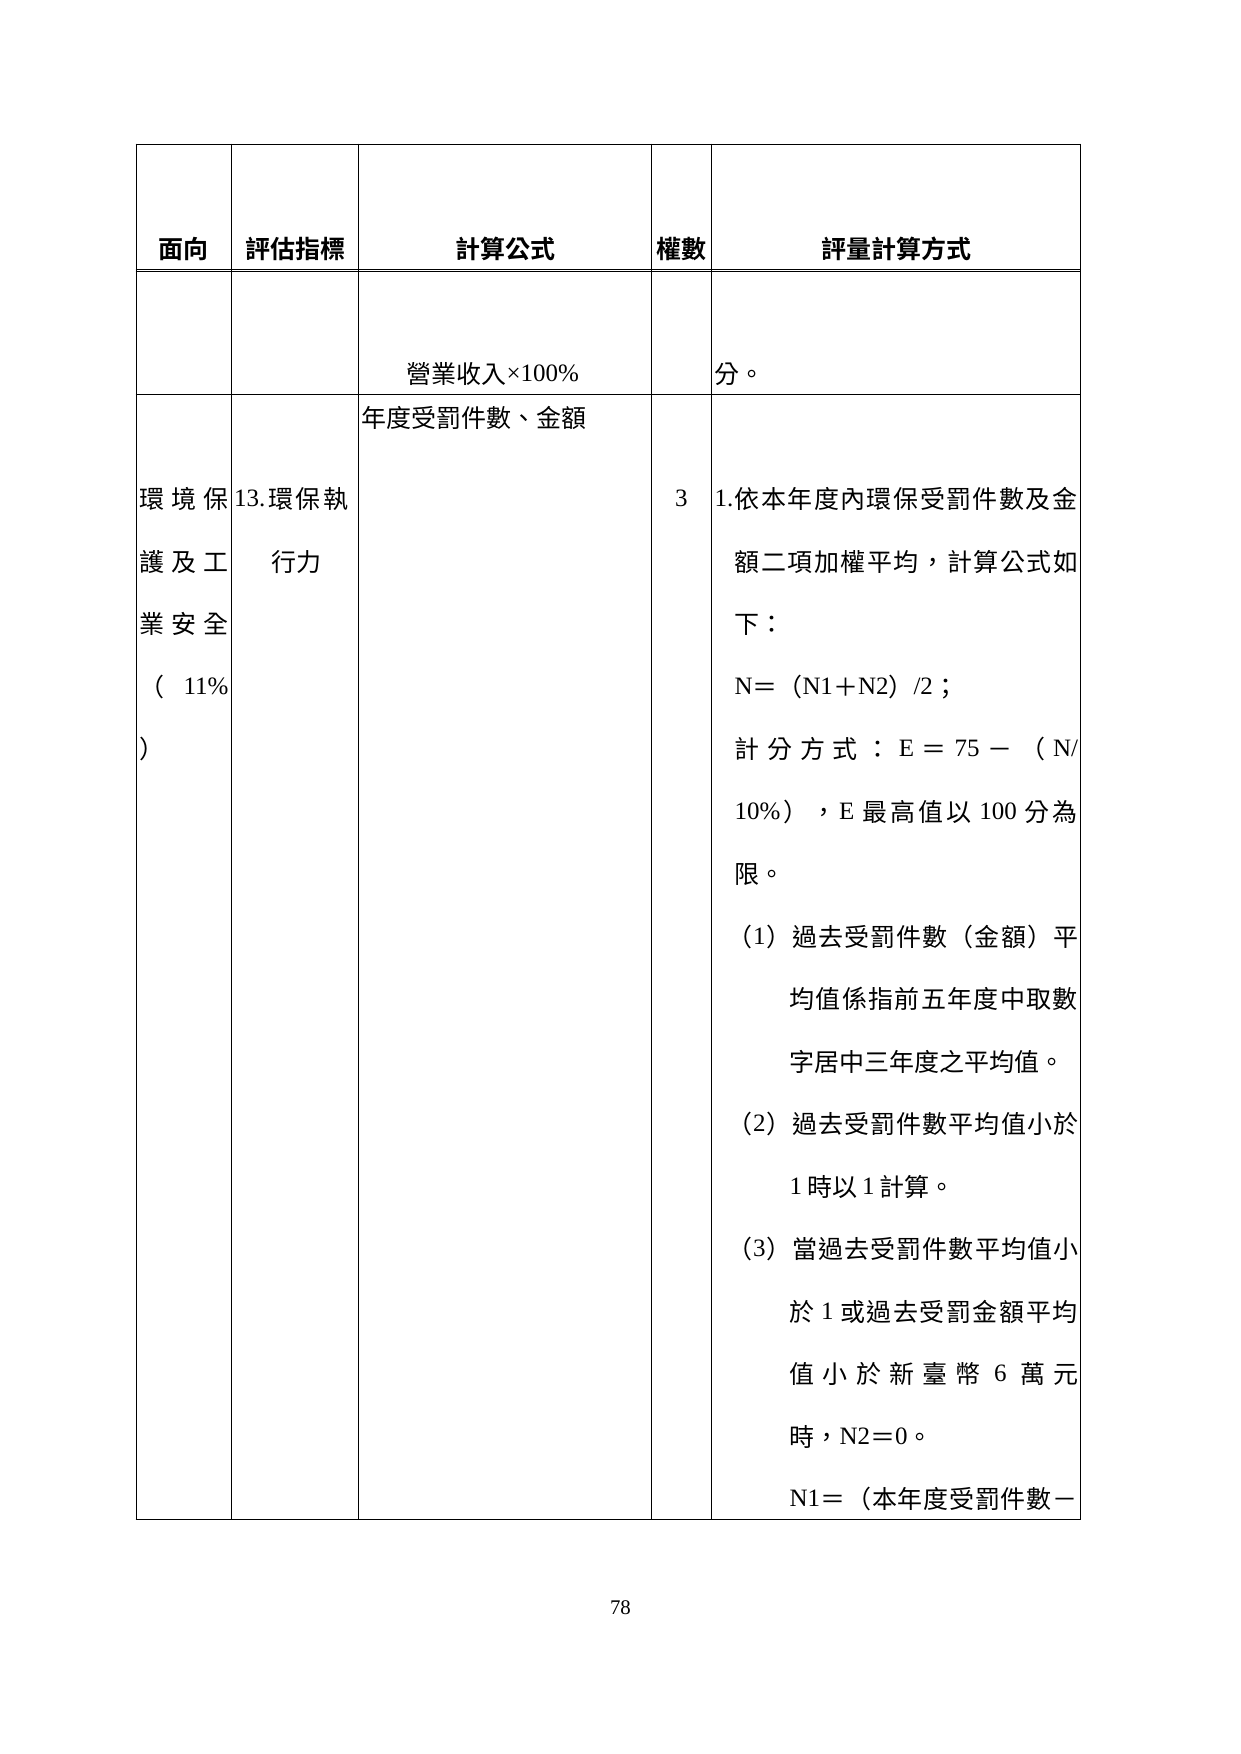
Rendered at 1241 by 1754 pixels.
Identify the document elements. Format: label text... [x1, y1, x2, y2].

table_cell 13.環保執行力 [232, 395, 358, 1518]
table_cell [232, 272, 358, 393]
table_cell 1.依本年度內環保受罰件數及金額二項加權平均，計算公式如下： N＝（N1＋N2）/2； 計分方式：E＝75－（N/10%），E最高值以100分為限。 （1）過去受罰件數（金額）平均值係指前五年度中取數字居中三年度之平均值。 （2）過去受罰件數平均值小於1時以1計算。 （3）當過去受罰件數平均值小於1或過去受罰金額平均值小於新臺幣6萬元時，N2＝0。 N1＝（本年度受罰件數－ [712, 395, 1080, 1518]
table_cell 年度受罰件數、金額 [359, 395, 651, 1518]
table_cell [652, 272, 711, 393]
table_cell 營業收入×100% [359, 272, 651, 393]
table_cell 環境保護及工業安全（11%） [137, 395, 231, 1518]
table_header 評估指標 [232, 145, 358, 268]
table_cell 3 [652, 395, 711, 1518]
table_cell [137, 272, 231, 393]
table_header 面向 [137, 145, 231, 268]
table_header 計算公式 [359, 145, 651, 268]
table_cell 分。 [712, 272, 1080, 393]
table_header 權數 [652, 145, 711, 268]
table_header 評量計算方式 [712, 145, 1080, 268]
